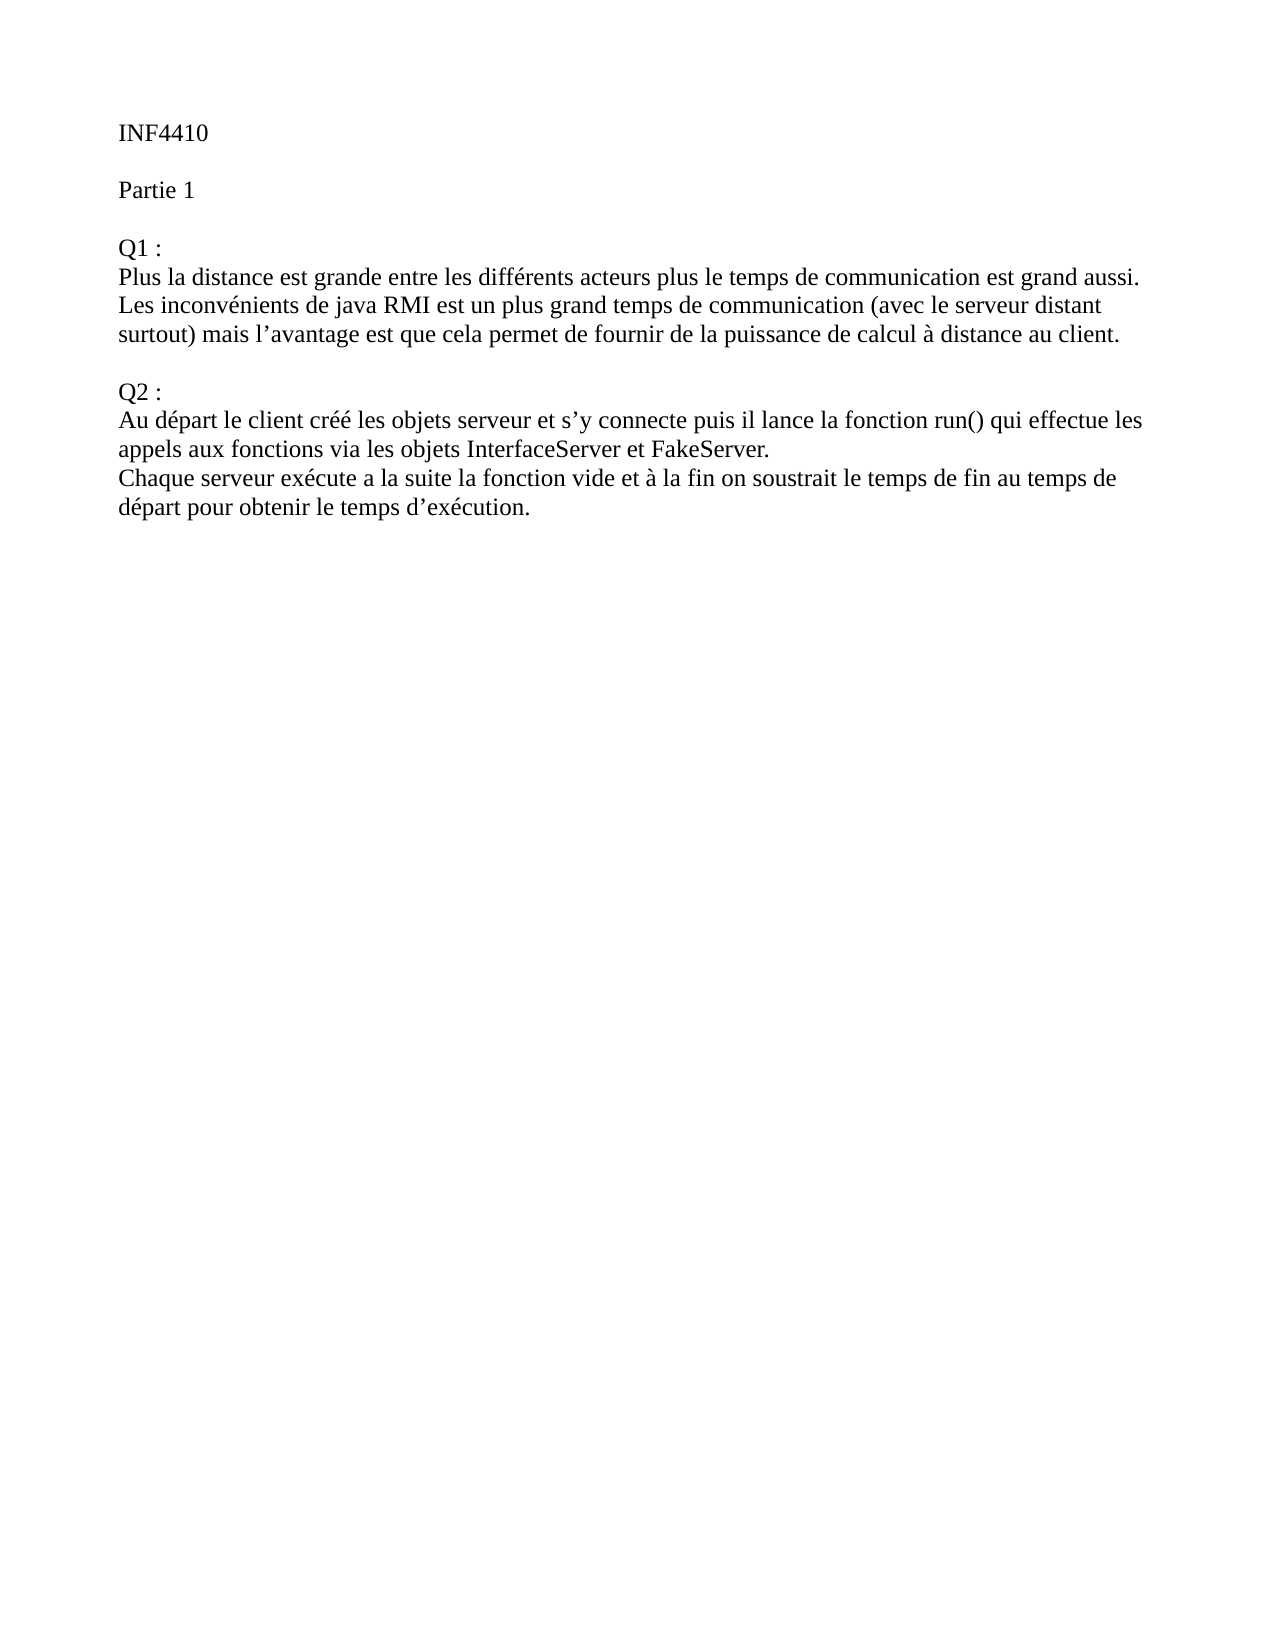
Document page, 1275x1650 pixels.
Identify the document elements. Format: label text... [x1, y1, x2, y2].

text Q2 : [118, 377, 1157, 406]
text INF4410 [118, 118, 1157, 147]
text Partie 1 [118, 176, 1157, 204]
text Les inconvénients de java RMI est un plus grand temps de communication (avec le serveur distant surtout) mais l’avantage est que cela permet de fournir de la puissance de calcul à distance au client. [118, 291, 1157, 348]
text Chaque serveur exécute a la suite la fonction vide et à la fin on soustrait le temps de fin au temps de départ pour obtenir le temps d’exécution. [118, 463, 1157, 521]
text Au départ le client créé les objets serveur et s’y connecte puis il lance la fonction run() qui effectue les appels aux fonctions via les objets InterfaceServer et FakeServer. [118, 406, 1157, 463]
text Plus la distance est grande entre les différents acteurs plus le temps de communication est grand aussi. [118, 262, 1157, 291]
text Q1 : [118, 233, 1157, 262]
